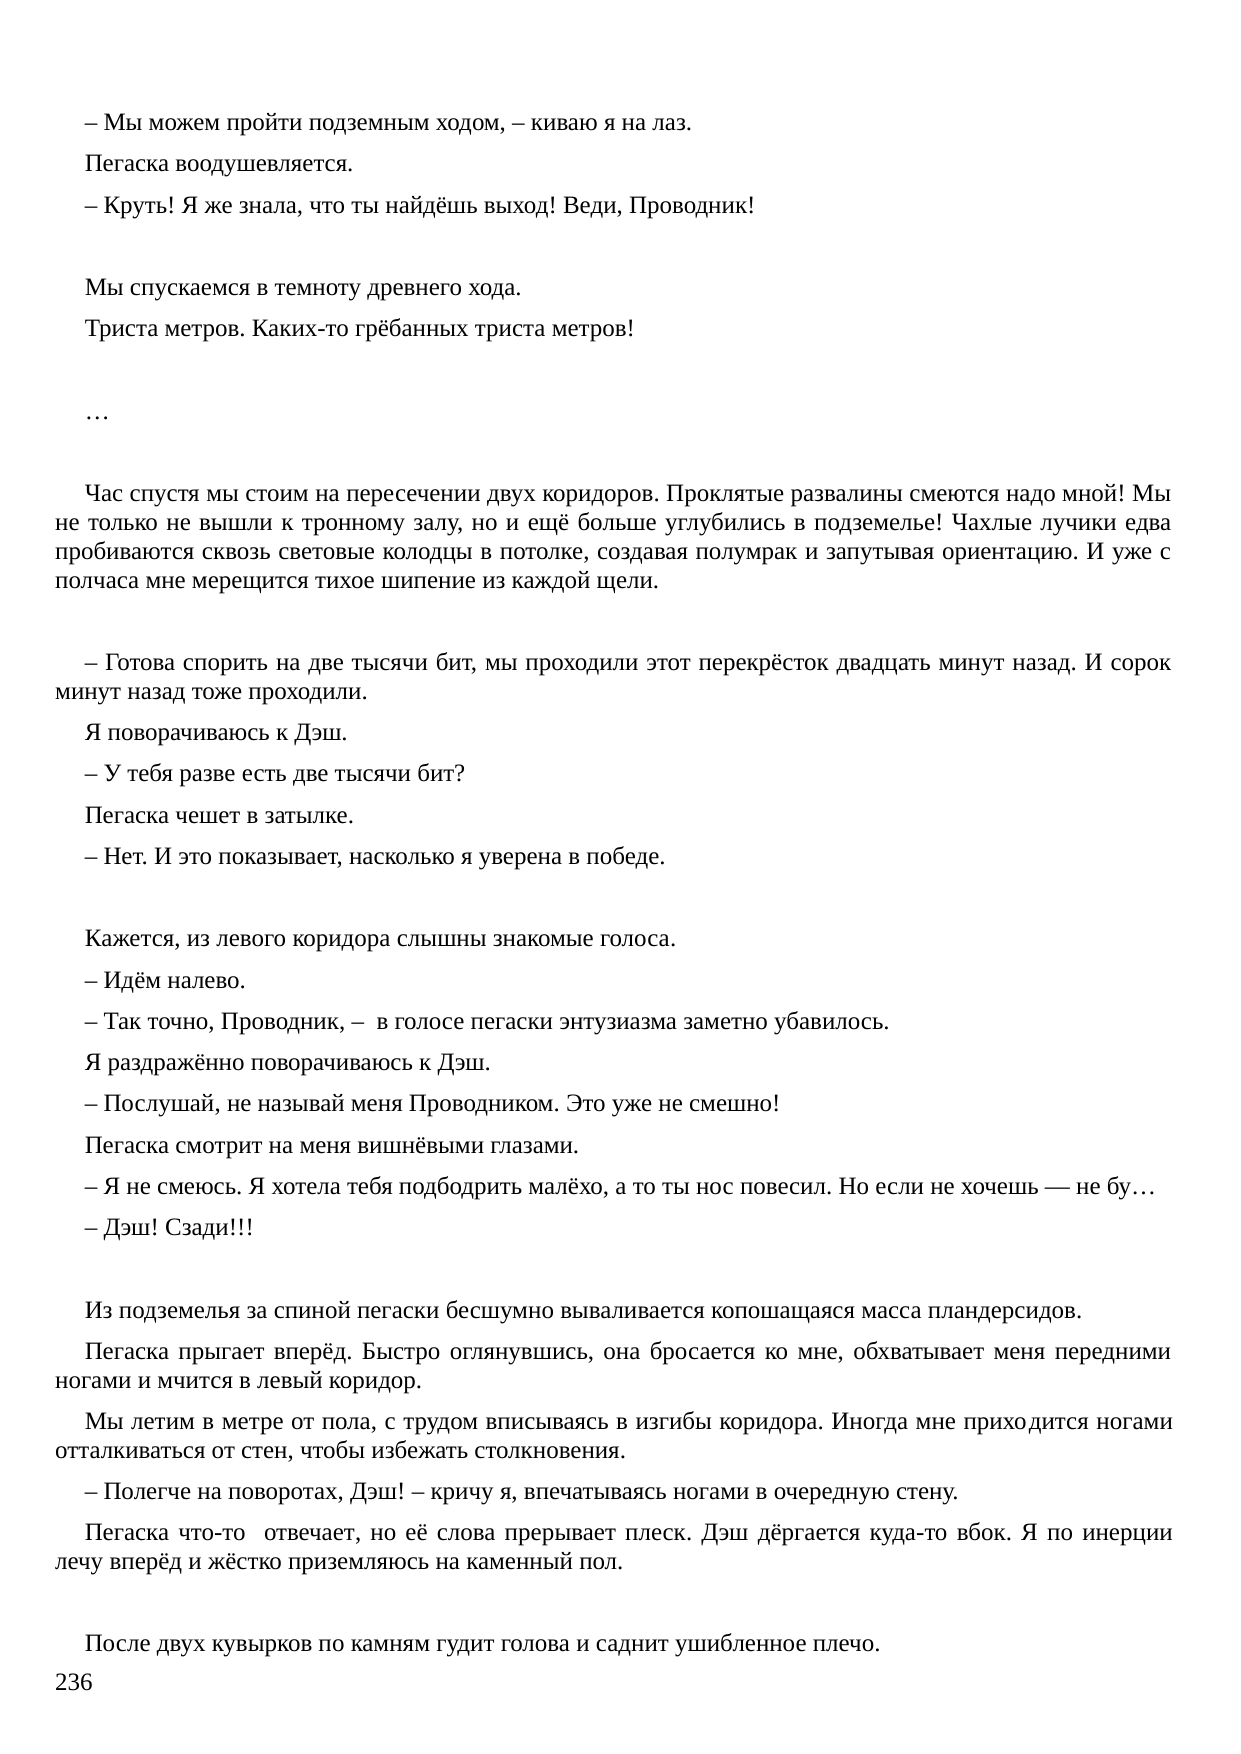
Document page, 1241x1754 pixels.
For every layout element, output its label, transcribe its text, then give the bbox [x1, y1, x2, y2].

text – Круть! Я же знала, что ты найдёшь выход! Веди, Проводник! [55, 190, 1173, 218]
text – Готова спорить на две тысячи бит, мы проходили этот перекрёсток двадцать минут назад. И сорок минут назад тоже проходили. [55, 647, 1173, 705]
text Я поворачиваюсь к Дэш. [55, 717, 1173, 746]
text – Я не смеюсь. Я хотела тебя подбодрить малёхо, а то ты нос повесил. Но если не хочешь — не бу… [55, 1171, 1173, 1200]
text – Полегче на поворотах, Дэш! – кричу я, впечатываясь ногами в очередную стену. [55, 1476, 1173, 1505]
text Пегаска что-то отвечает, но её слова прерывает плеск. Дэш дёргается куда-то вбок. Я по инерции лечу вперёд и жёстко приземляюсь на каменный пол. [55, 1517, 1173, 1575]
text – Так точно, Проводник, – в голосе пегаски энтузиазма заметно убавилось. [55, 1006, 1173, 1035]
text Из подземелья за спиной пегаски бесшумно вываливается копошащаяся масса пландерсидов. [55, 1295, 1173, 1323]
text Кажется, из левого коридора слышны знакомые голоса. [55, 923, 1173, 952]
text Пегаска воодушевляется. [55, 148, 1173, 177]
text – Нет. И это показывает, насколько я уверена в победе. [55, 841, 1173, 870]
text Триста метров. Каких-то грёбанных триста метров! [55, 313, 1173, 342]
text – Дэш! Сзади!!! [55, 1212, 1173, 1241]
text Я раздражённо поворачиваюсь к Дэш. [55, 1047, 1173, 1076]
text Пегаска смотрит на меня вишнёвыми глазами. [55, 1130, 1173, 1158]
text Мы спускаемся в темноту древнего хода. [55, 272, 1173, 301]
text После двух кувырков по камням гудит голова и саднит ушибленное плечо. [55, 1628, 1173, 1657]
text Мы летим в метре от пола, с трудом вписываясь в изгибы коридора. Иногда мне приходится ногами отталкиваться от стен, чтобы избежать столкновения. [55, 1406, 1173, 1463]
text Пегаска чешет в затылке. [55, 800, 1173, 828]
text … [55, 396, 1173, 425]
text – Идём налево. [55, 965, 1173, 993]
text – У тебя разве есть две тысячи бит? [55, 758, 1173, 787]
text Пегаска прыгает вперёд. Быстро оглянувшись, она бросается ко мне, обхватывает меня передними ногами и мчится в левый коридор. [55, 1336, 1173, 1393]
text – Мы можем пройти подземным ходом, – киваю я на лаз. [55, 107, 1173, 136]
text Час спустя мы стоим на пересечении двух коридоров. Проклятые развалины смеются надо мной! Мы не только не вышли к тронному залу, но и ещё больше углубились в подземелье! Чахлые лучики едва пробиваются сквозь световые колодцы в потолке, создавая полумрак и запутывая ориентацию. И уже с полчаса мне мерещится тихое шипение из каждой щели. [55, 478, 1173, 593]
text – Послушай, не называй меня Проводником. Это уже не смешно! [55, 1088, 1173, 1117]
